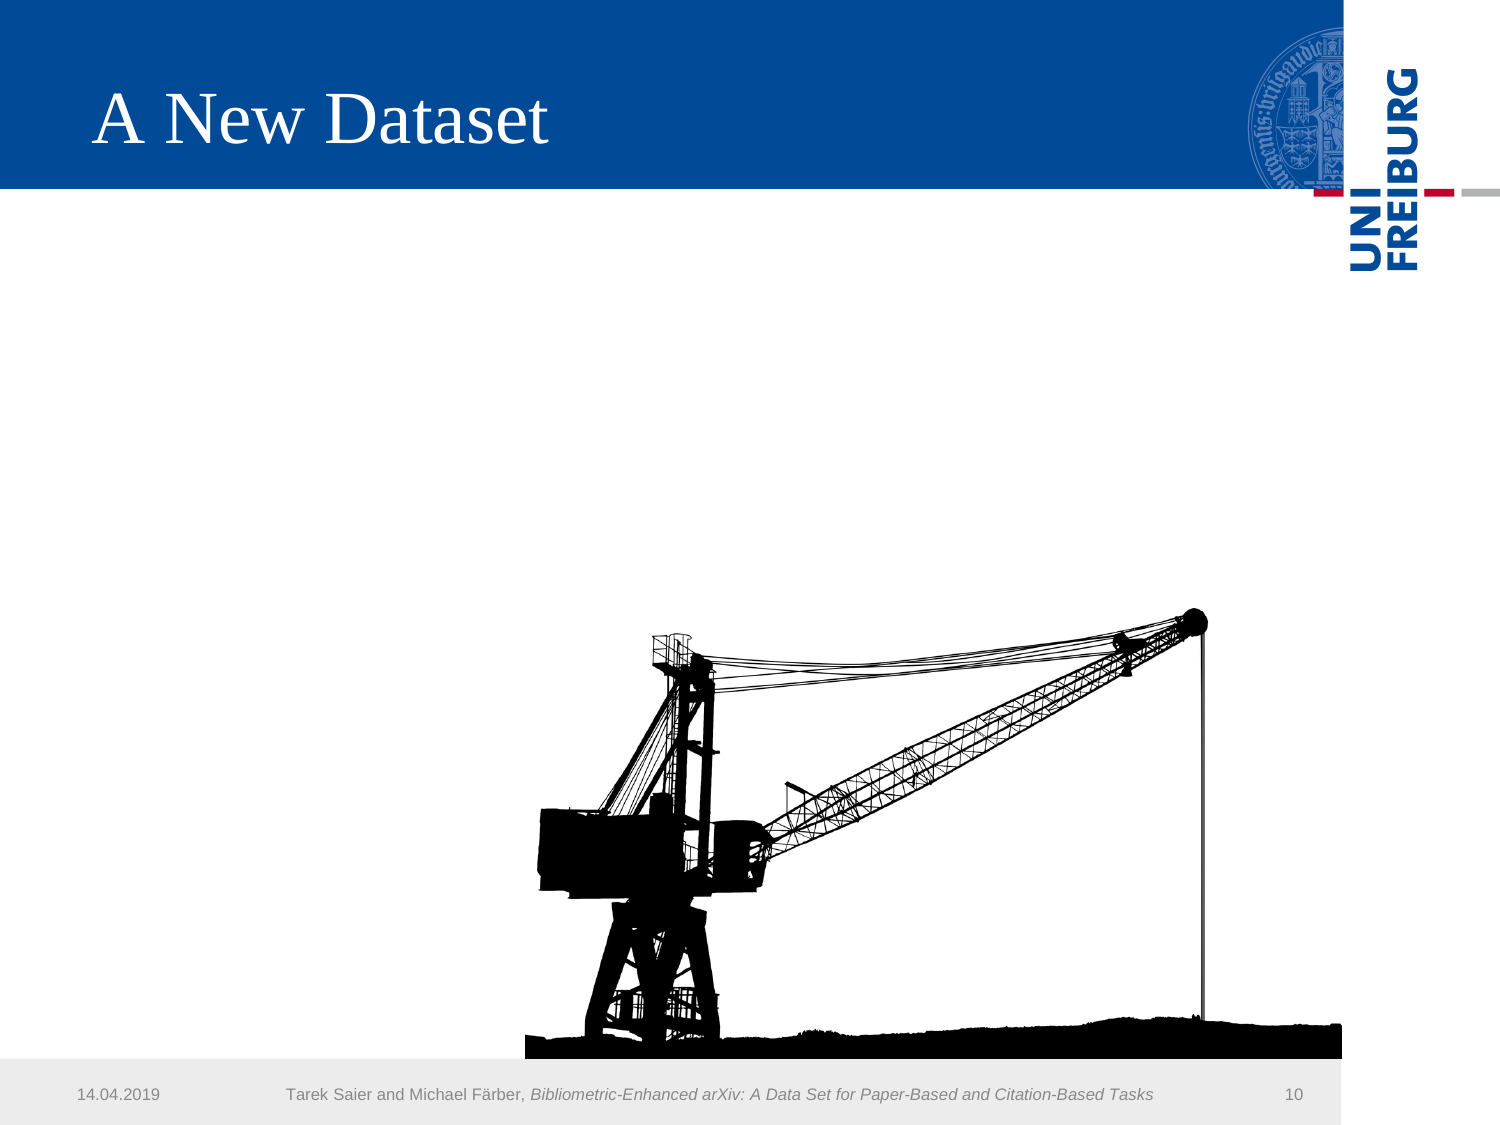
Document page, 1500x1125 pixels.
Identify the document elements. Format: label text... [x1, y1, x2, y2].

title A New Dataset [76, 49, 1235, 178]
picture [0, 0, 1500, 271]
picture [525, 608, 1342, 1059]
